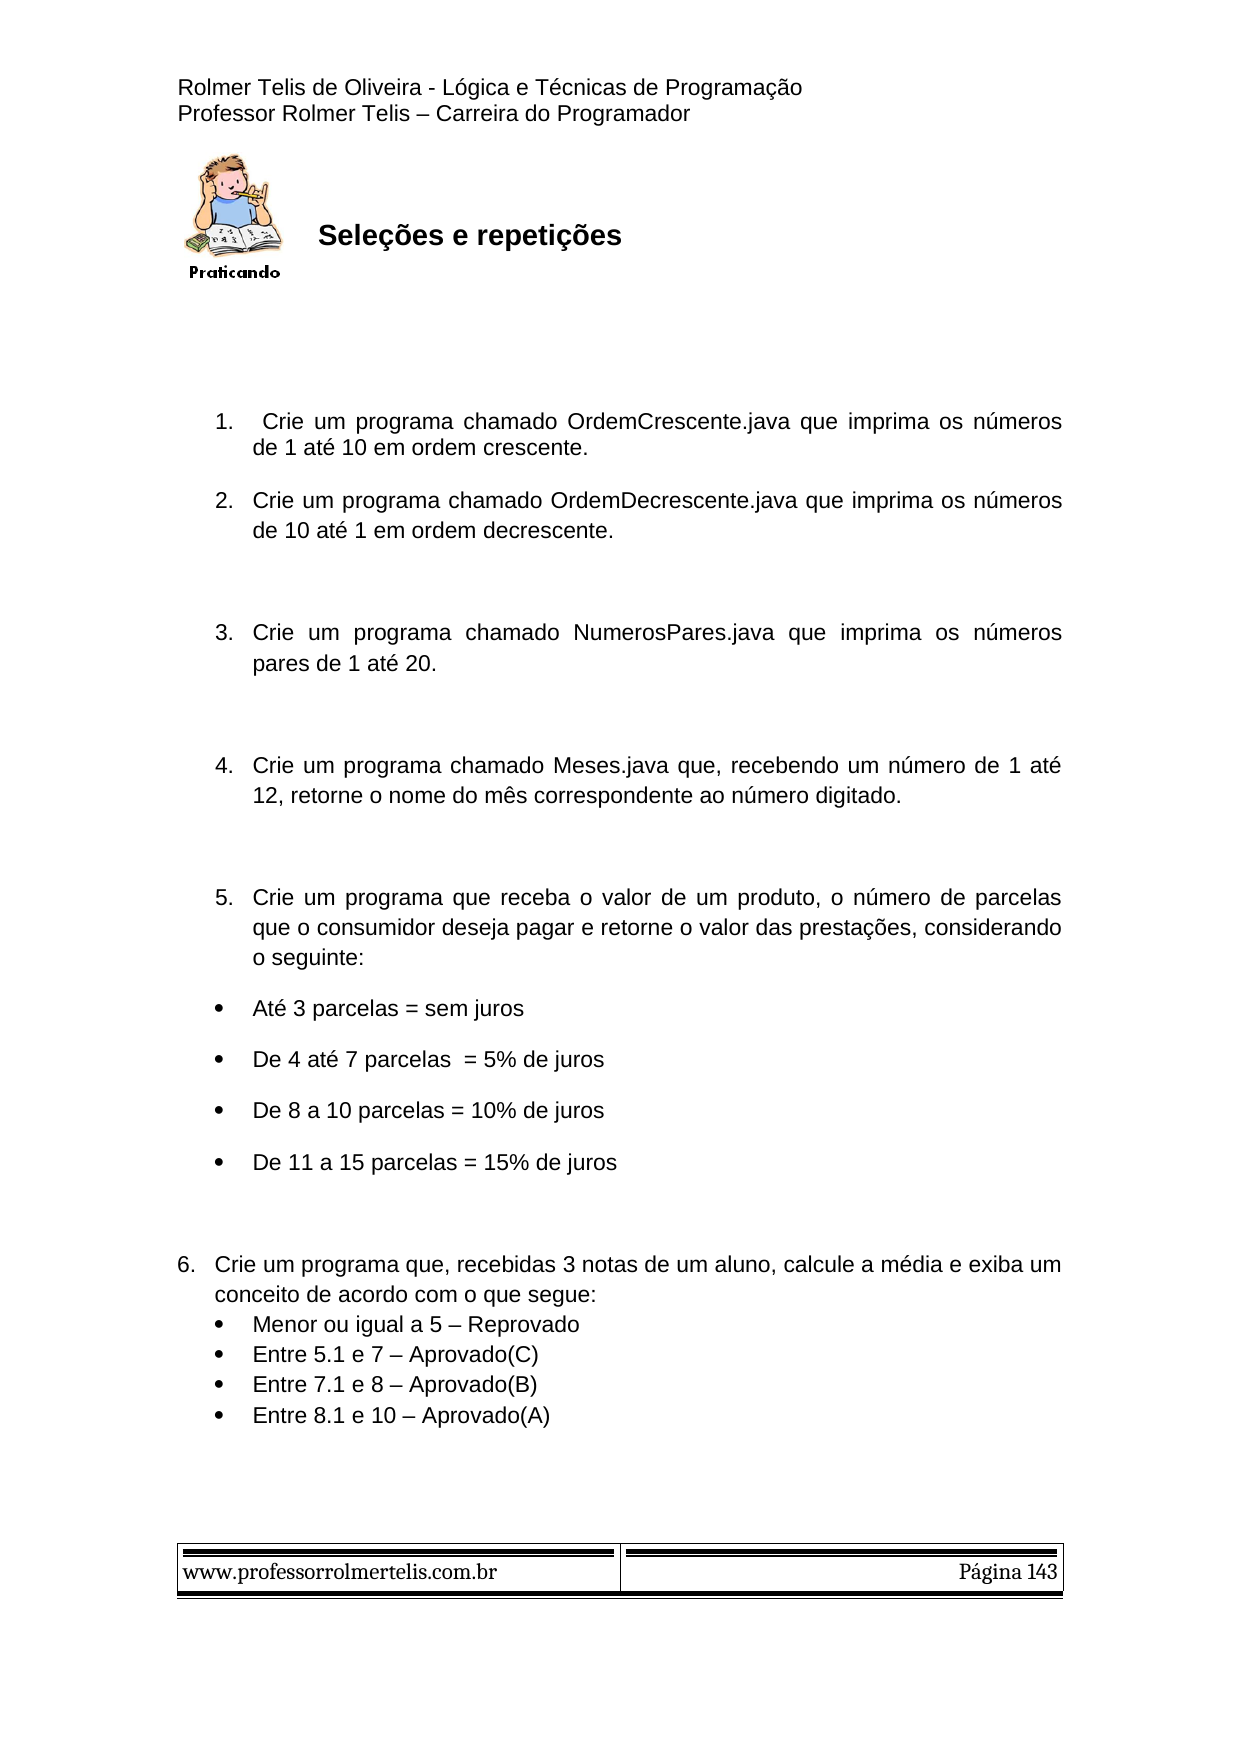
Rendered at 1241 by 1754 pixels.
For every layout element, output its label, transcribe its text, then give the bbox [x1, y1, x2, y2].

table_header Seleções e repetições [307, 148, 1078, 300]
list Crie um programa chamado OrdemCrescente.java que imprima os números de 1 até 10 em ordem crescente. [215, 408, 1063, 461]
list Crie um programa chamado NumerosPares.java que imprima os números pares de 1 até 20. [215, 619, 1063, 676]
list De 8 a 10 parcelas = 10% de juros [215, 1097, 1063, 1124]
list De 11 a 15 parcelas = 15% de juros [215, 1148, 1063, 1175]
list Até 3 parcelas = sem juros [215, 995, 1063, 1022]
list Crie um programa que, recebidas 3 notas de um aluno, calcule a média e exiba um conceito de acordo com o que segue: [177, 1251, 1063, 1307]
list De 4 até 7 parcelas = 5% de juros [215, 1046, 1063, 1073]
list Entre 7.1 e 8 – Aprovado(B) [215, 1371, 1063, 1398]
picture [180, 147, 285, 286]
table_header [177, 148, 307, 300]
list Menor ou igual a 5 – Reprovado [215, 1311, 1063, 1337]
list Crie um programa chamado Meses.java que, recebendo um número de 1 até 12, retorne o nome do mês correspondente ao número digitado. [215, 752, 1063, 808]
list Entre 5.1 e 7 – Aprovado(C) [215, 1341, 1063, 1368]
list Entre 8.1 e 10 – Aprovado(A) [215, 1402, 1063, 1428]
list Crie um programa chamado OrdemDecrescente.java que imprima os números de 10 até 1 em ordem decrescente. [215, 487, 1063, 544]
list Crie um programa que receba o valor de um produto, o número de parcelas que o consumidor deseja pagar e retorne o valor das prestações, considerando o seguinte: [215, 884, 1063, 971]
